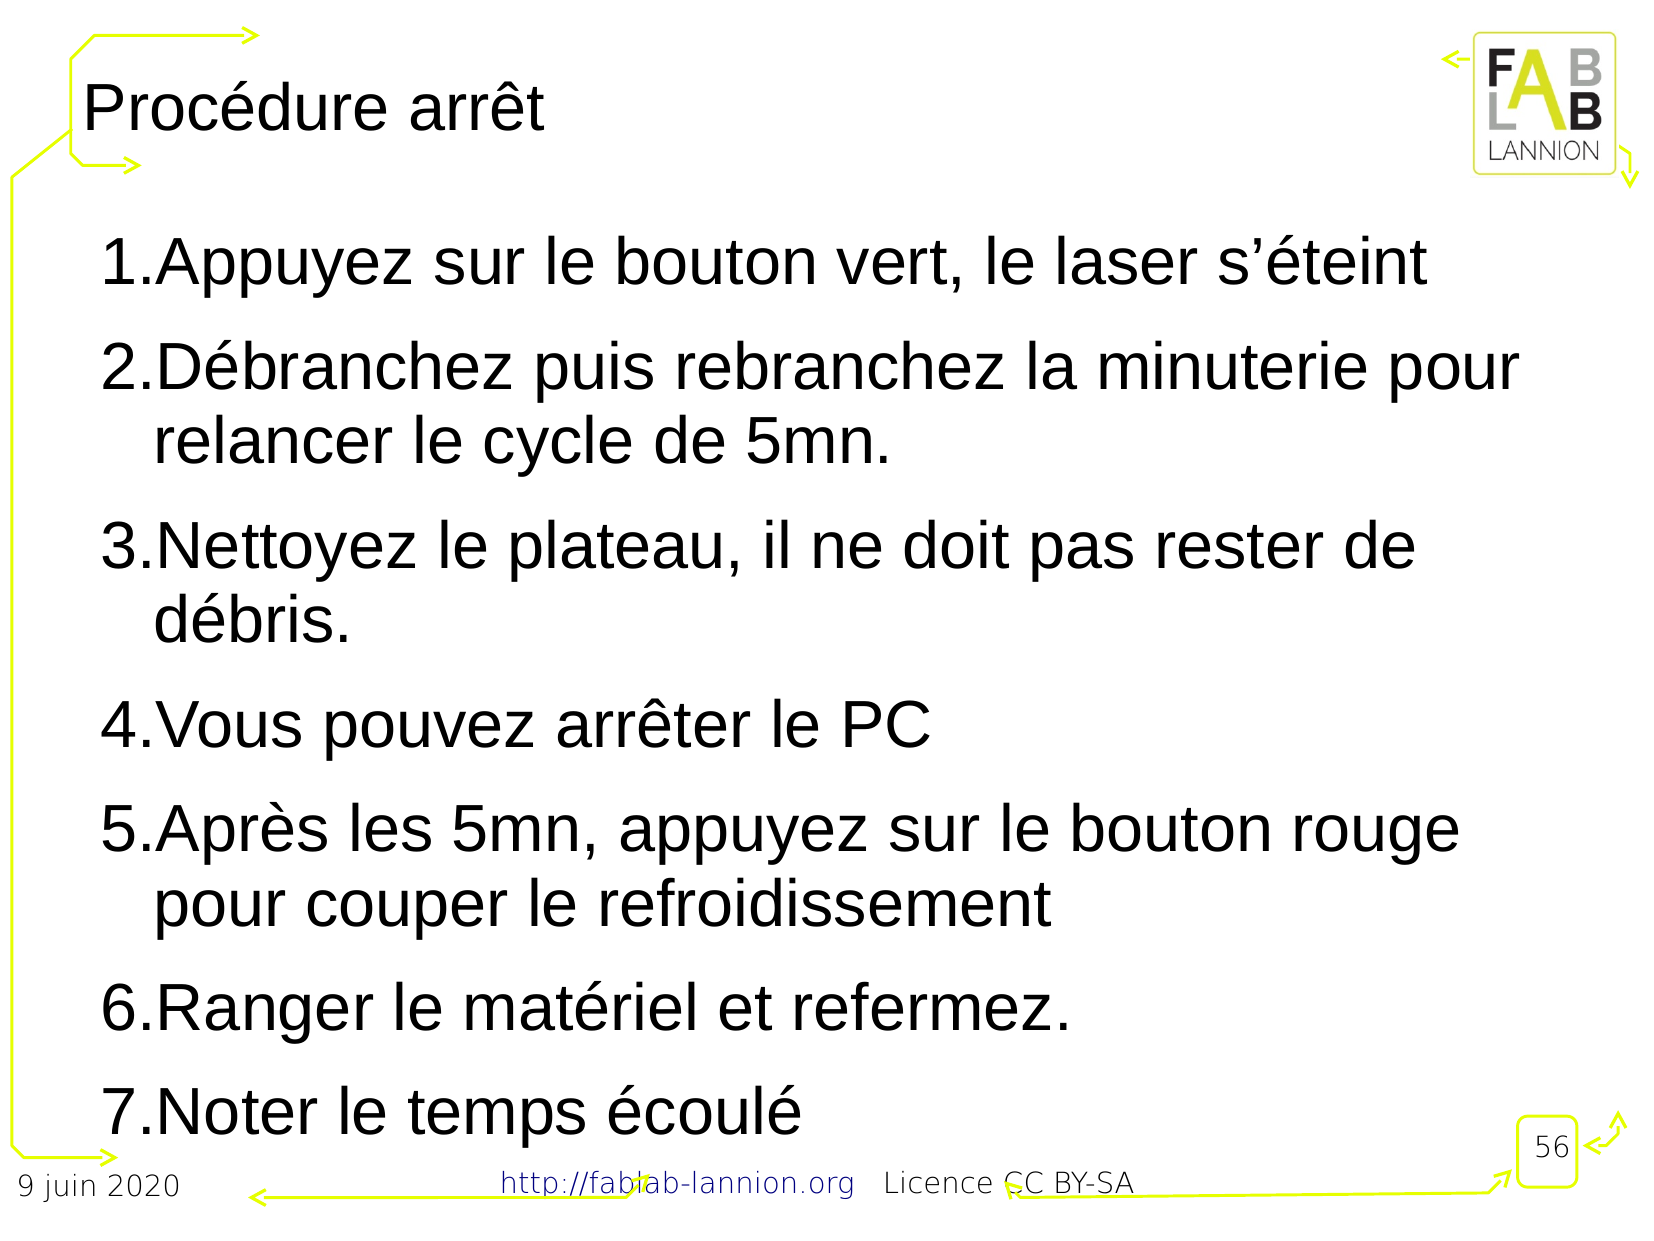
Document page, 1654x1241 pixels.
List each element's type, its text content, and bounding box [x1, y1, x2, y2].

list Appuyez sur le bouton vert, le laser s’éteint Débranchez puis rebranchez la minuterie pour relancer le cycle de 5mn. Nettoyez le plateau, il ne doit pas rester de débris. Vous pouvez arrêter le PC Après les 5mn, appuyez sur le bouton rouge pour couper le refroidissement Ranger le matériel et refermez. Noter le temps écoulé [82, 224, 1571, 1087]
picture [1470, 29, 1619, 178]
title Procédure arrêt [82, 49, 1441, 166]
